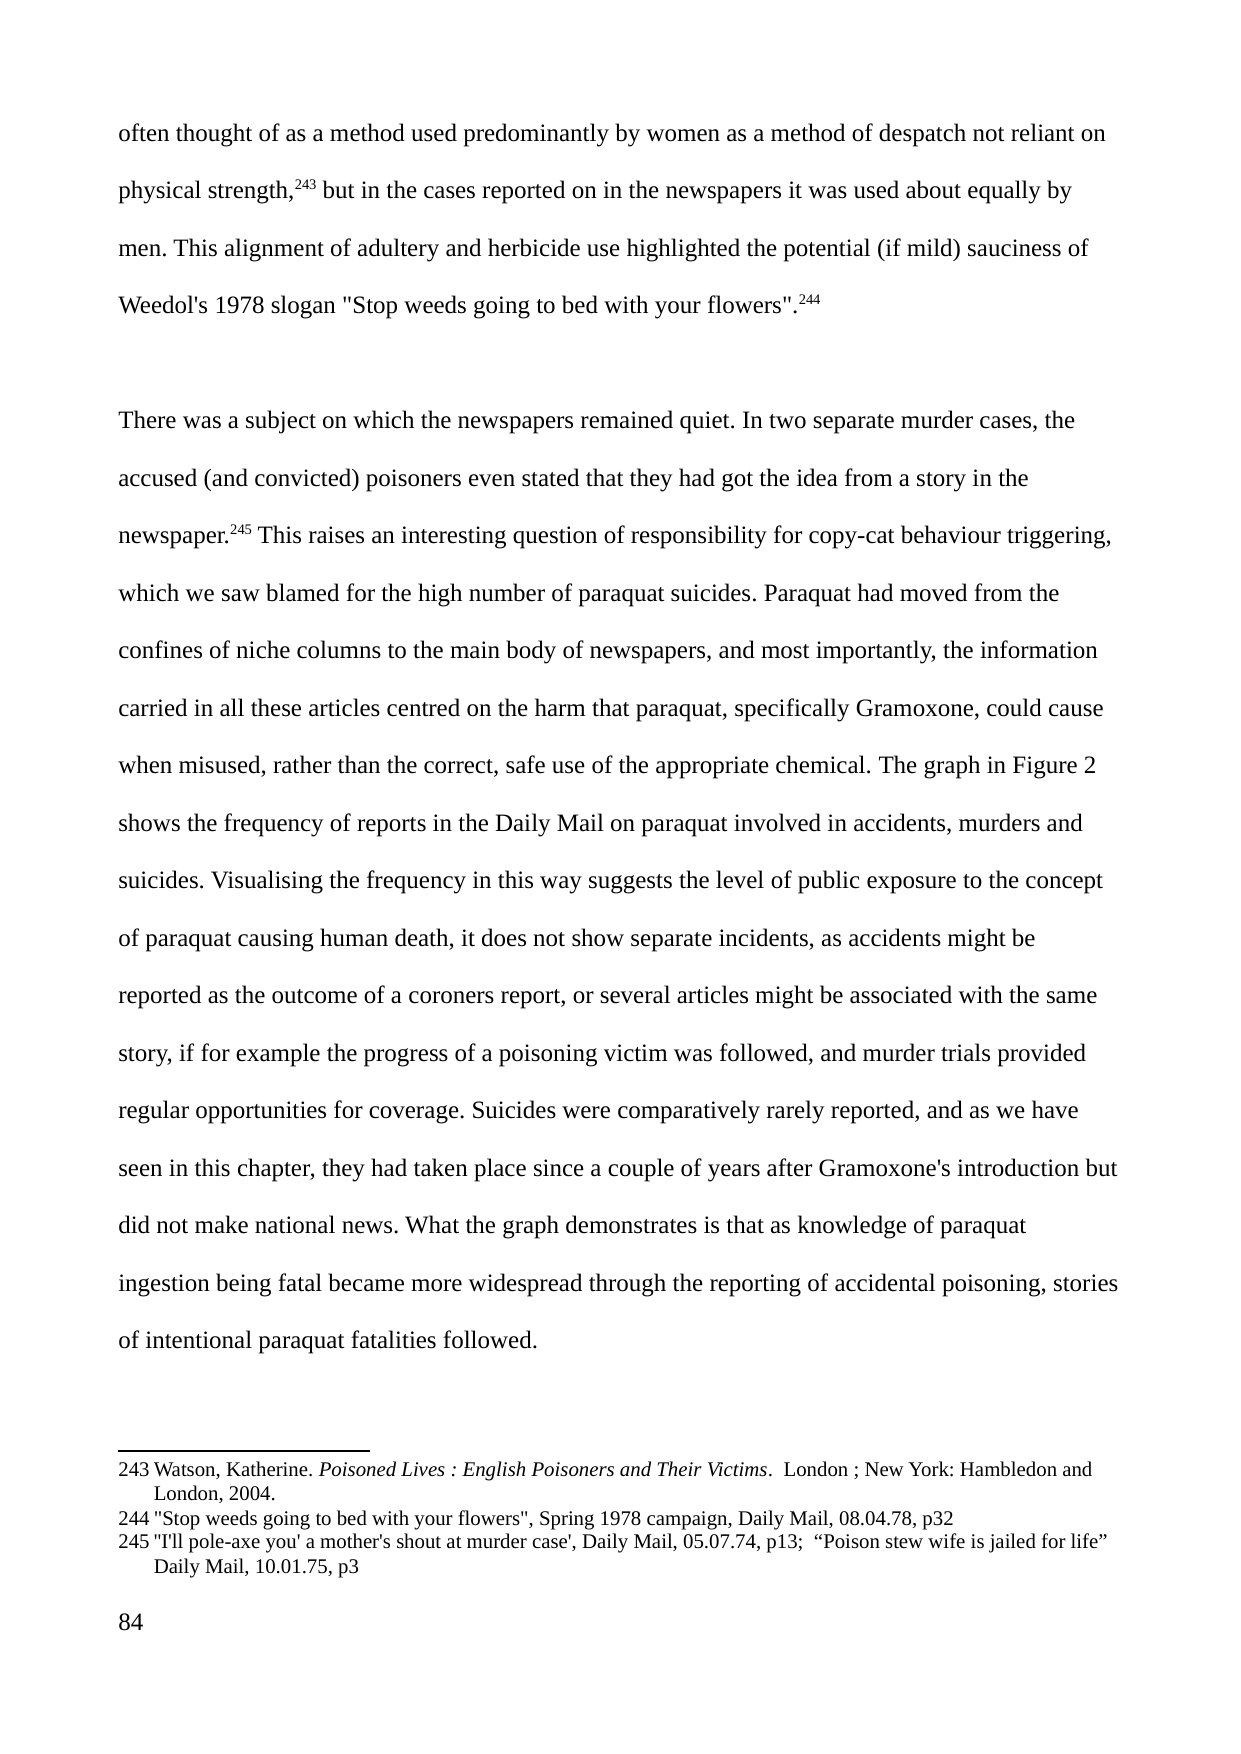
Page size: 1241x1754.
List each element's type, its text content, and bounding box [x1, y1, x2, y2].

text Watson, Katherine. Poisoned Lives : English Poisoners and Their Victims. London ; New York: Hambledon and London, 2004. [118, 1457, 1122, 1505]
text "Stop weeds going to bed with your flowers", Spring 1978 campaign, Daily Mail, 08.04.78, p32 [118, 1505, 1122, 1529]
text often thought of as a method used predominantly by women as a method of despatch not reliant on physical strength, but in the cases reported on in the newspapers it was used about equally by men. This alignment of adultery and herbicide use highlighted the potential (if mild) sauciness of Weedol's 1978 slogan "Stop weeds going to bed with your flowers". [118, 118, 1122, 319]
text ''I'll pole-axe you' a mother's shout at murder case', Daily Mail, 05.07.74, p13; “Poison stew wife is jailed for life” Daily Mail, 10.01.75, p3 [118, 1529, 1122, 1578]
text There was a subject on which the newspapers remained quiet. In two separate murder cases, the accused (and convicted) poisoners even stated that they had got the idea from a story in the newspaper. This raises an interesting question of responsibility for copy-cat behaviour triggering, which we saw blamed for the high number of paraquat suicides. Paraquat had moved from the confines of niche columns to the main body of newspapers, and most importantly, the information carried in all these articles centred on the harm that paraquat, specifically Gramoxone, could cause when misused, rather than the correct, safe use of the appropriate chemical. The graph in Figure 2 shows the frequency of reports in the Daily Mail on paraquat involved in accidents, murders and suicides. Visualising the frequency in this way suggests the level of public exposure to the concept of paraquat causing human death, it does not show separate incidents, as accidents might be reported as the outcome of a coroners report, or several articles might be associated with the same story, if for example the progress of a poisoning victim was followed, and murder trials provided regular opportunities for coverage. Suicides were comparatively rarely reported, and as we have seen in this chapter, they had taken place since a couple of years after Gramoxone's introduction but did not make national news. What the graph demonstrates is that as knowledge of paraquat ingestion being fatal became more widespread through the reporting of accidental poisoning, stories of intentional paraquat fatalities followed. [118, 406, 1122, 1354]
